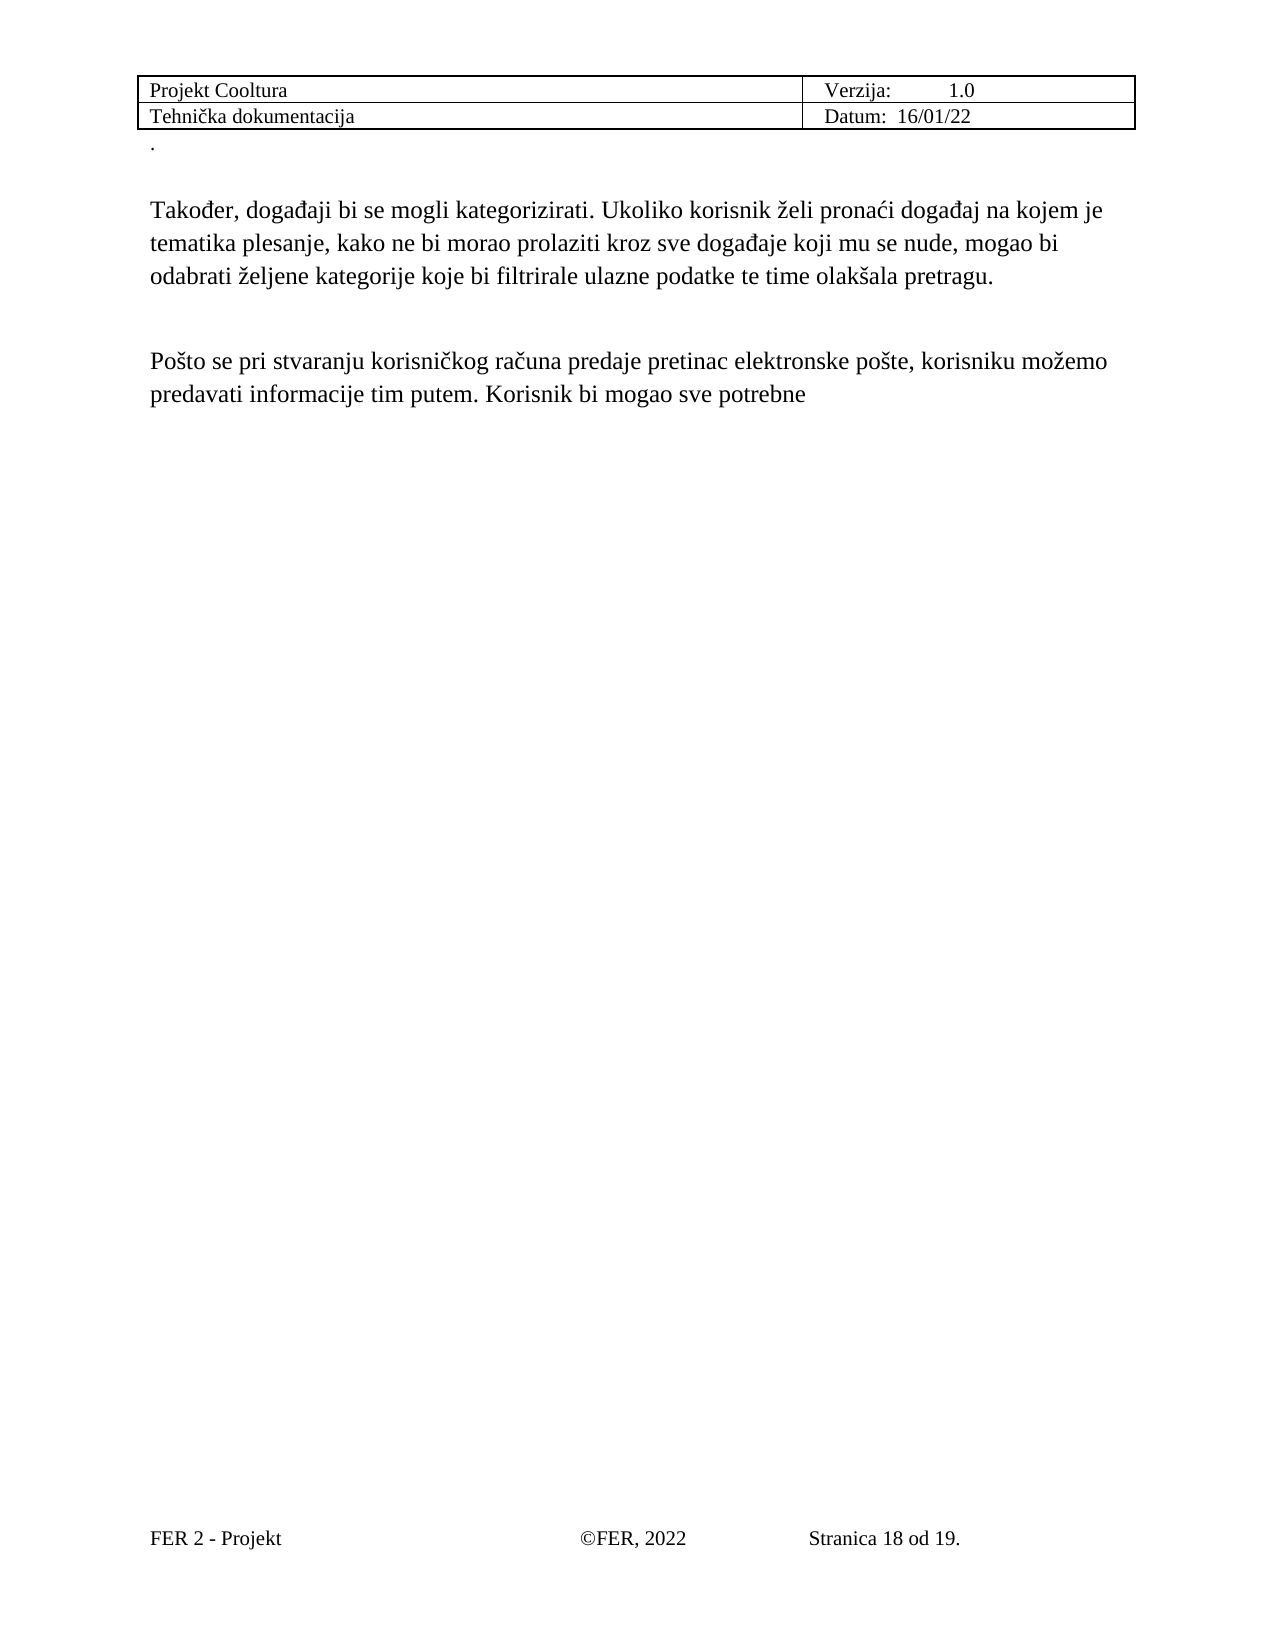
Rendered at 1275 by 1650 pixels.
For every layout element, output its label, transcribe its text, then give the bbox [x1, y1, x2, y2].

text Također, događaji bi se mogli kategorizirati. Ukoliko korisnik želi pronaći događaj na kojem je tematika plesanje, kako ne bi morao prolaziti kroz sve događaje koji mu se nude, mogao bi odabrati željene kategorije koje bi filtrirale ulazne podatke te time olakšala pretragu. [150, 195, 1125, 289]
text Pošto se pri stvaranju korisničkog računa predaje pretinac elektronske pošte, korisniku možemo predavati informacije tim putem. Korisnik bi mogao sve potrebne [150, 346, 1125, 408]
